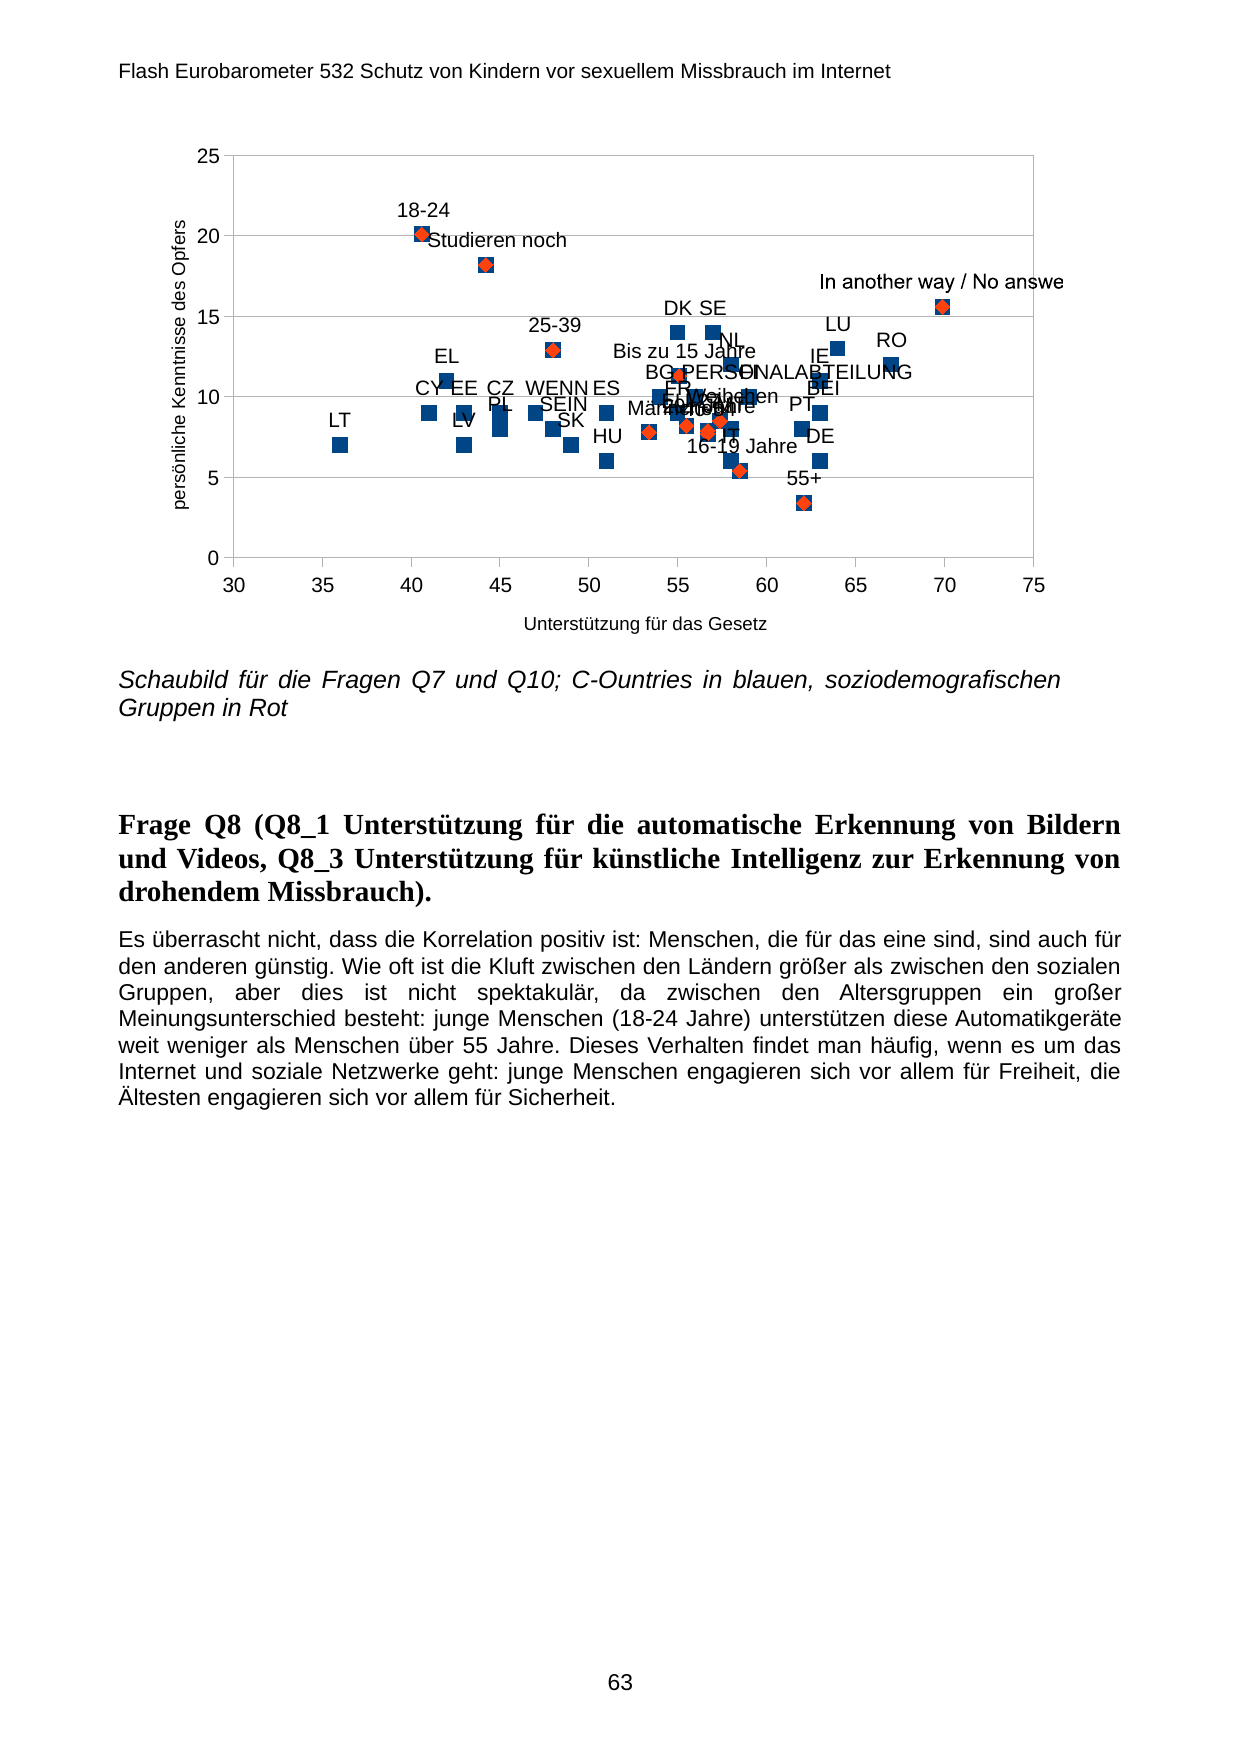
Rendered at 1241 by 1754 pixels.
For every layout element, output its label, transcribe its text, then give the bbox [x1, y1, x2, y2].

subtitle Frage Q8 (Q8_1 Unterstützung für die automatische Erkennung von Bildern und Videos, Q8_3 Unterstützung für künstliche Intelligenz zur Erkennung von drohendem Missbrauch). [118, 807, 1122, 908]
text Es überrascht nicht, dass die Korrelation positiv ist: Menschen, die für das eine sind, sind auch für den anderen günstig. Wie oft ist die Kluft zwischen den Ländern größer als zwischen den sozialen Gruppen, aber dies ist nicht spektakulär, da zwischen den Altersgruppen ein großer Meinungsunterschied besteht: junge Menschen (18-24 Jahre) unterstützen diese Automatikgeräte weit weniger als Menschen über 55 Jahre. Dieses Verhalten findet man häufig, wenn es um das Internet und soziale Netzwerke geht: junge Menschen engagieren sich vor allem für Freiheit, die Ältesten engagieren sich vor allem für Sicherheit. [118, 926, 1122, 1111]
text Schaubild für die Fragen Q7 und Q10; C-Ountries in blauen, soziodemografischen Gruppen in Rot [118, 664, 1063, 722]
